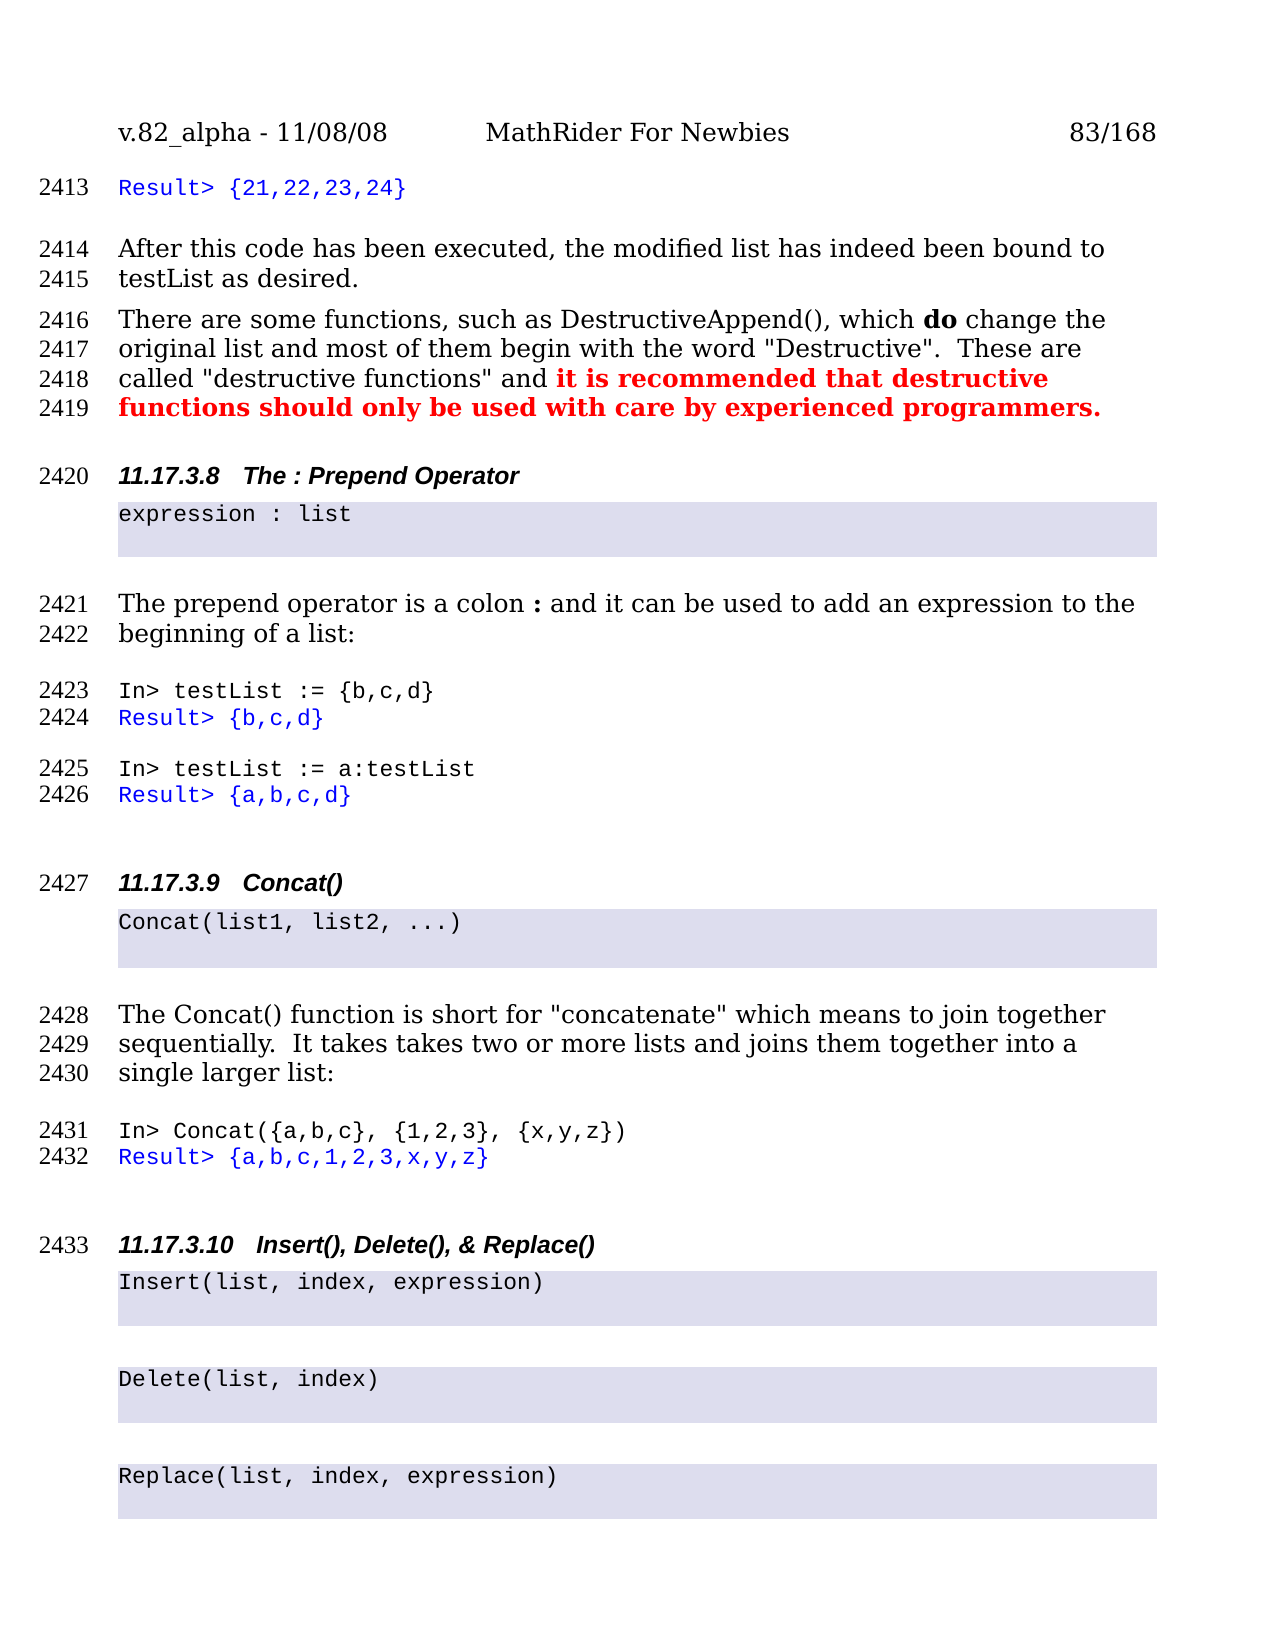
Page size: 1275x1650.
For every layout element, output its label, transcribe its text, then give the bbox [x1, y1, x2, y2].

table_header Delete(list, index) [118, 1367, 1157, 1423]
text In> testList := a:testList [118, 758, 1157, 784]
text After this code has been executed, the modified list has indeed been bound to testList as desired. [118, 235, 1157, 293]
text There are some functions, such as DestructiveAppend(), which do change the original list and most of them begin with the word "Destructive". These are called "destructive functions" and it is recommended that destructive functions should only be used with care by experienced programmers. [118, 305, 1157, 422]
table_header Concat(list1, list2, ...) [118, 909, 1157, 968]
table_header Insert(list, index, expression) [118, 1271, 1157, 1326]
text Result> {b,c,d} [118, 706, 1157, 732]
text The prepend operator is a colon : and it can be used to add an expression to the beginning of a list: [118, 589, 1157, 648]
subtitle Insert(), Delete(), & Replace() [118, 1230, 1157, 1259]
table_header expression : list [118, 502, 1157, 557]
table_header Replace(list, index, expression) [118, 1464, 1157, 1519]
text In> Concat({a,b,c}, {1,2,3}, {x,y,z}) [118, 1119, 1157, 1145]
text Result> {a,b,c,d} [118, 784, 1157, 809]
text The Concat() function is short for "concatenate" which means to join together sequentially. It takes takes two or more lists and joins them together into a single larger list: [118, 1000, 1157, 1087]
text Result> {21,22,23,24} [118, 177, 1157, 203]
text Result> {a,b,c,1,2,3,x,y,z} [118, 1145, 1157, 1171]
subtitle The : Prepend Operator [118, 461, 1157, 490]
subtitle Concat() [118, 868, 1157, 897]
text In> testList := {b,c,d} [118, 680, 1157, 706]
